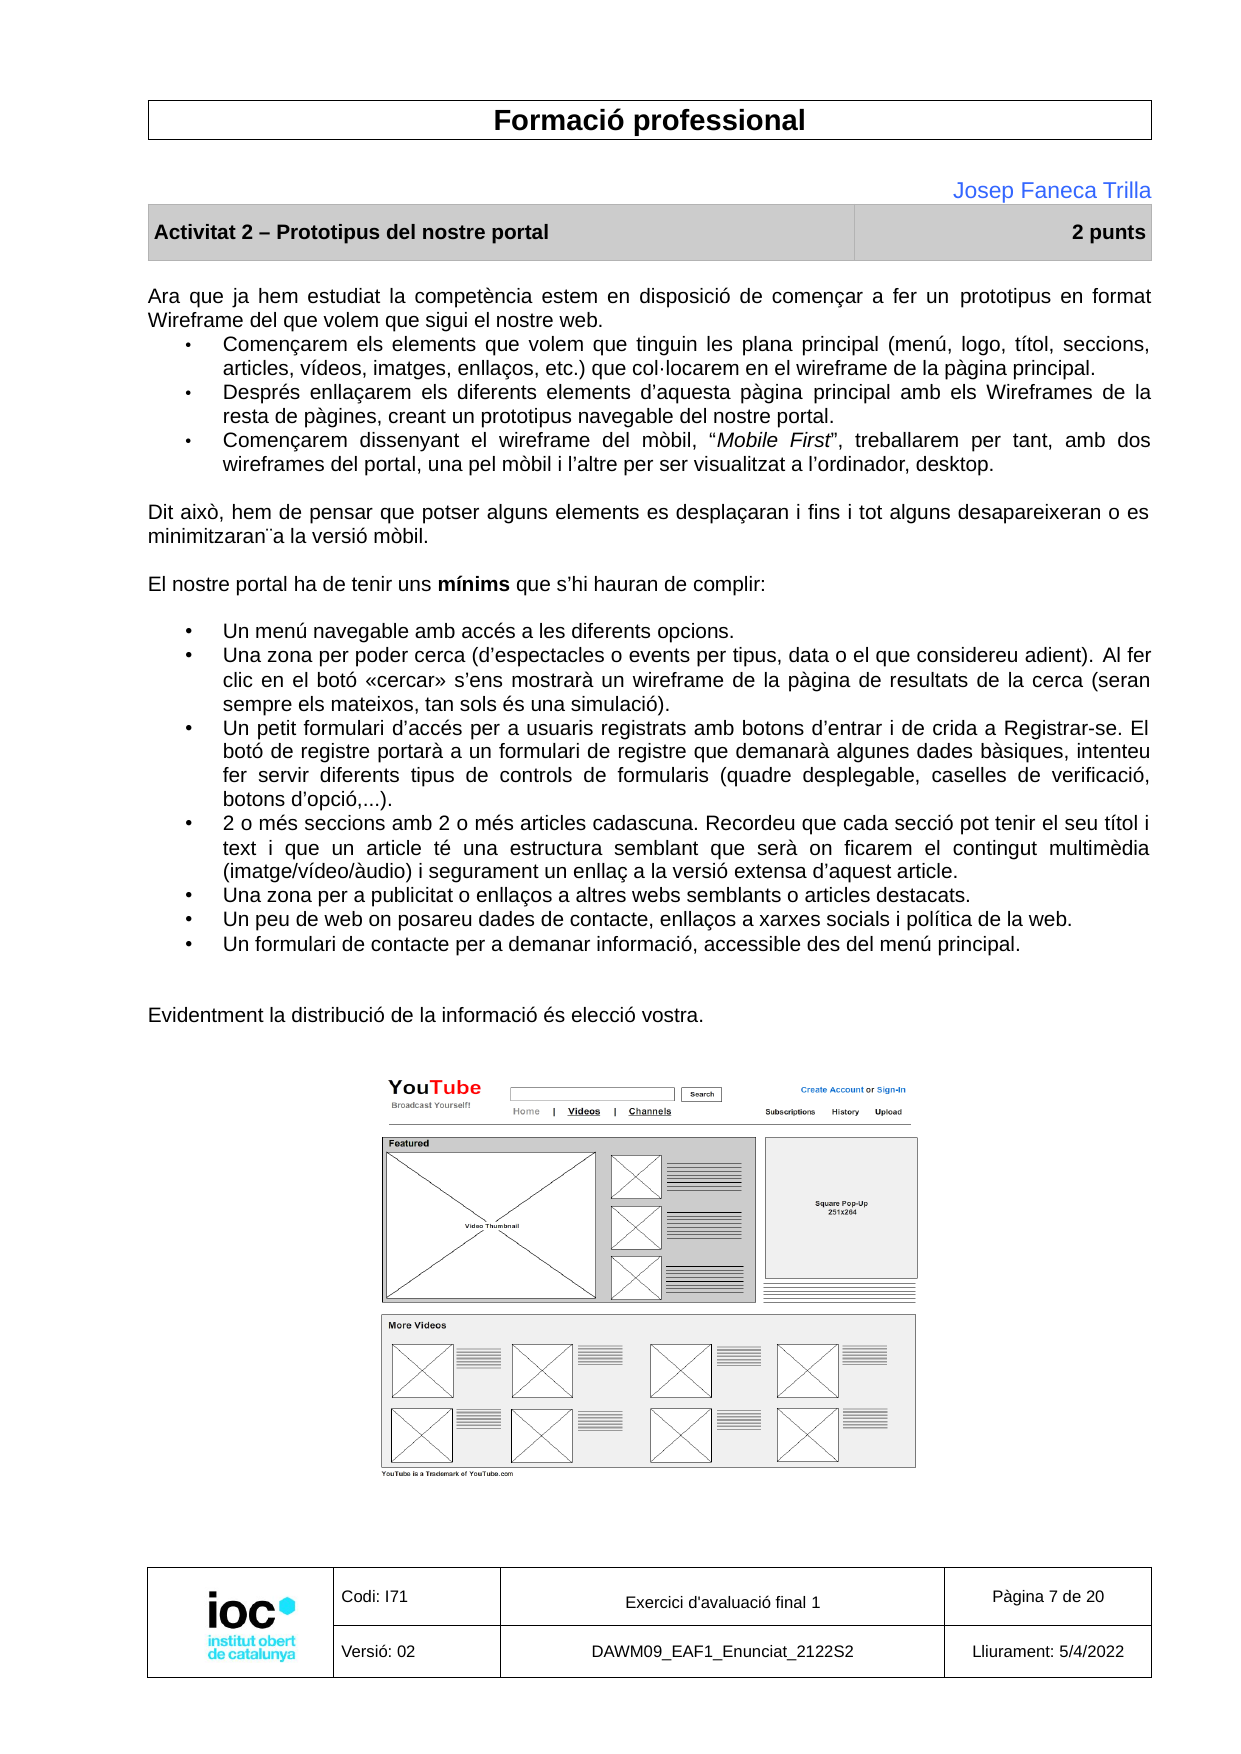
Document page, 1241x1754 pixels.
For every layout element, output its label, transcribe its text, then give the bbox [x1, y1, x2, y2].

list 2 o més seccions amb 2 o més articles cadascuna. Recordeu que cada secció pot tenir el seu títol i text i que un article té una estructura semblant que serà on ficarem el contingut multimèdia (imatge/vídeo/àudio) i segurament un enllaç a la versió extensa d’aquest article. [185, 811, 1151, 883]
text El nostre portal ha de tenir uns mínims que s’hi hauran de complir: [148, 571, 1151, 595]
text Dit això, hem de pensar que potser alguns elements es desplaçaran i fins i tot alguns desapareixeran o es minimitzaran¨a la versió mòbil. [148, 499, 1151, 547]
list Un petit formulari d’accés per a usuaris registrats amb botons d’entrar i de crida a Registrar-se. El botó de registre portarà a un formulari de registre que demanarà algunes dades bàsiques, intenteu fer servir diferents tipus de controls de formularis (quadre desplegable, caselles de verificació, botons d’opció,...). [185, 715, 1151, 811]
list Un menú navegable amb accés a les diferents opcions. [185, 619, 1151, 643]
text Ara que ja hem estudiat la competència estem en disposició de començar a fer un prototipus en format Wireframe del que volem que sigui el nostre web. [148, 284, 1151, 332]
table_header 2 punts [855, 205, 1151, 260]
list Després enllaçarem els diferents elements d’aquesta pàgina principal amb els Wireframes de la resta de pàgines, creant un prototipus navegable del nostre portal. [185, 380, 1151, 428]
list Un formulari de contacte per a demanar informació, accessible des del menú principal. [185, 931, 1151, 955]
text Evidentment la distribució de la informació és elecció vostra. [148, 1003, 1151, 1027]
list Una zona per a publicitat o enllaços a altres webs semblants o articles destacats. [185, 883, 1151, 907]
picture [380, 1075, 919, 1481]
list Començarem els elements que volem que tinguin les plana principal (menú, logo, títol, seccions, articles, vídeos, imatges, enllaços, etc.) que col·locarem en el wireframe de la pàgina principal. [185, 332, 1151, 380]
table_header Activitat 2 – Prototipus del nostre portal [149, 205, 854, 260]
list Una zona per poder cerca (d’espectacles o events per tipus, data o el que considereu adient). Al fer clic en el botó «cercar» s’ens mostrarà un wireframe de la pàgina de resultats de la cerca (seran sempre els mateixos, tan sols és una simulació). [185, 643, 1151, 715]
list Començarem dissenyant el wireframe del mòbil, “Mobile First”, treballarem per tant, amb dos wireframes del portal, una pel mòbil i l’altre per ser visualitzat a l’ordinador, desktop. [185, 428, 1151, 476]
picture [195, 1577, 309, 1673]
list Un peu de web on posareu dades de contacte, enllaços a xarxes socials i política de la web. [185, 907, 1151, 931]
